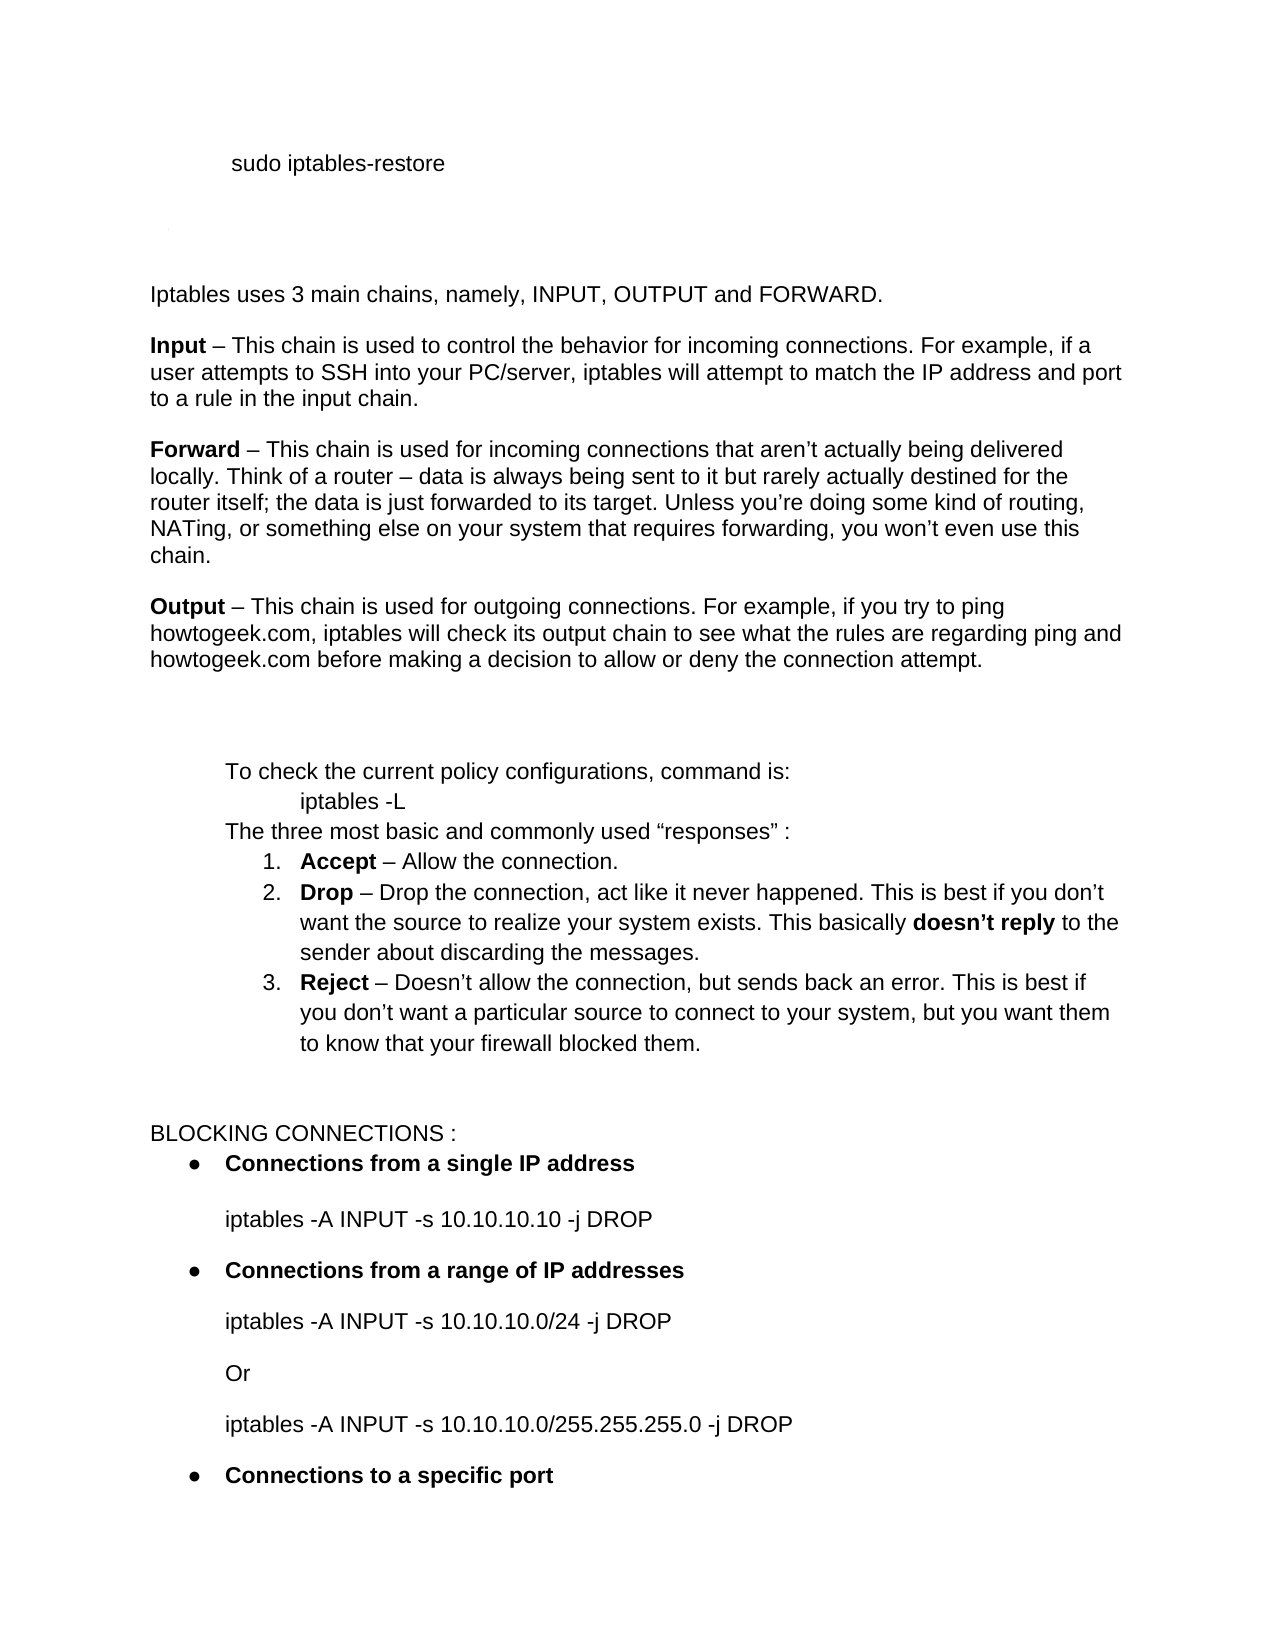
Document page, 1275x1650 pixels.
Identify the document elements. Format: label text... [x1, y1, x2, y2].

list Drop – Drop the connection, act like it never happened. This is best if you don’t want the source to realize your system exists. This basically doesn’t reply to the sender about discarding the messages. [262, 878, 1125, 965]
text BLOCKING CONNECTIONS : [150, 1120, 1125, 1146]
text iptables -L [225, 788, 1125, 814]
text Forward – This chain is used for incoming connections that aren’t actually being delivered locally. Think of a router – data is always being sent to it but rarely actually destined for the router itself; the data is just forwarded to its target. Unless you’re doing some kind of routing, NATing, or something else on your system that requires forwarding, you won’t even use this chain. [150, 436, 1125, 568]
text iptables -A INPUT -s 10.10.10.0/24 -j DROP [225, 1308, 1062, 1334]
text iptables -A INPUT -s 10.10.10.10 -j DROP [212, 1206, 1062, 1232]
text iptables -A INPUT -s 10.10.10.0/255.255.255.0 -j DROP [225, 1411, 1062, 1437]
text To check the current policy configurations, command is: [225, 758, 1125, 784]
list Connections to a specific port [187, 1462, 1062, 1489]
text Iptables uses 3 main chains, namely, INPUT, OUTPUT and FORWARD. [150, 281, 1125, 307]
list Connections from a single IP address [187, 1150, 1125, 1177]
text The three most basic and commonly used “responses” : [225, 818, 1125, 844]
text Input – This chain is used to control the behavior for incoming connections. For example, if a user attempts to SSH into your PC/server, iptables will attempt to match the IP address and port to a rule in the input chain. [150, 332, 1125, 411]
list sudo iptables-restore [187, 150, 1125, 203]
text Output – This chain is used for outgoing connections. For example, if you try to ping howtogeek.com, iptables will check its output chain to see what the rules are regarding ping and howtogeek.com before making a decision to allow or deny the connection attempt. [150, 593, 1125, 672]
text Or [225, 1359, 1062, 1386]
list Connections from a range of IP addresses [187, 1257, 1062, 1283]
list Reject – Doesn’t allow the connection, but sends back an error. This is best if you don’t want a particular source to connect to your system, but you want them to know that your firewall blocked them. [262, 969, 1125, 1056]
list Accept – Allow the connection. [262, 848, 1125, 874]
